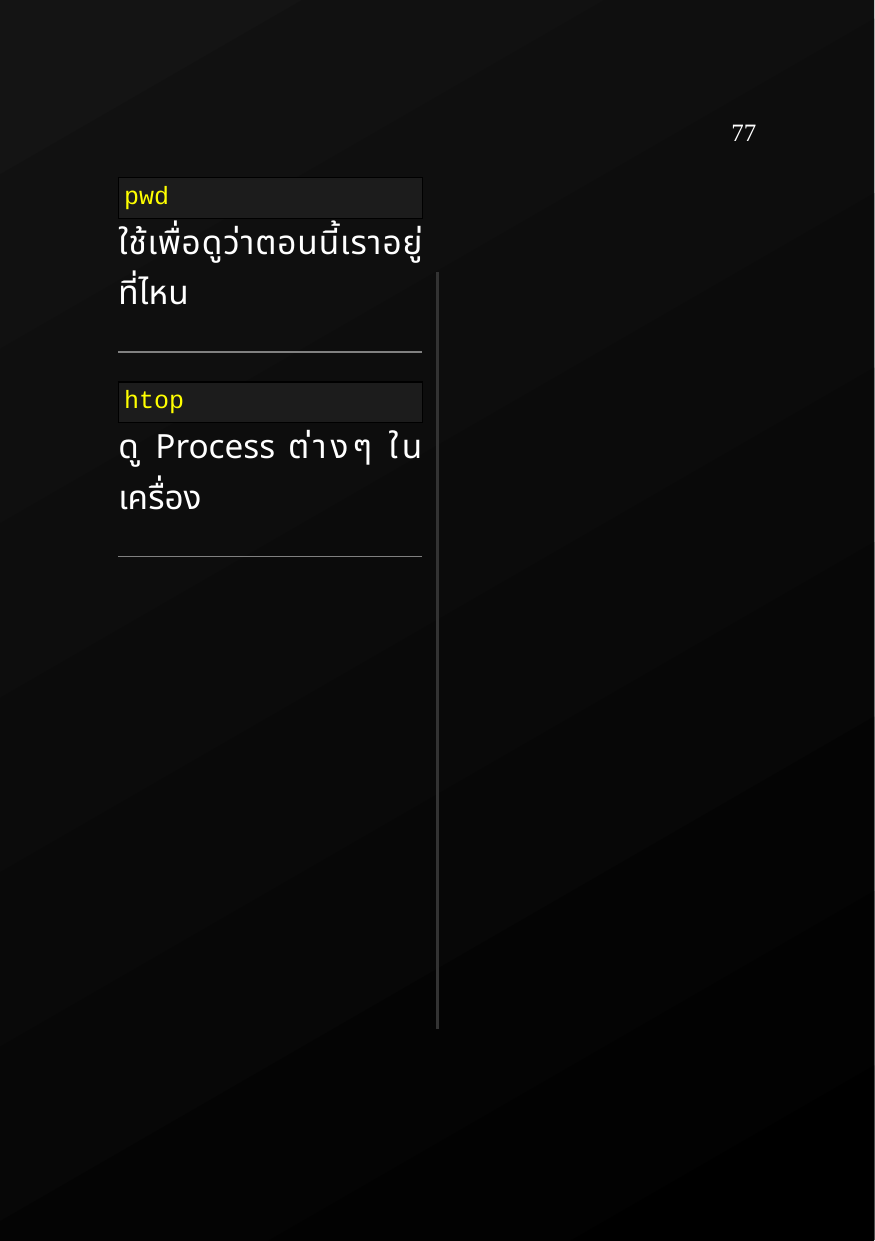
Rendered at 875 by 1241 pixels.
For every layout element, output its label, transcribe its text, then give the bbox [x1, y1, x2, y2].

table_header htop [119, 383, 422, 422]
table_header pwd [119, 178, 422, 218]
text ใช้เพื่อดูว่าตอนนี้เราอยู่ที่ไหน [118, 219, 422, 320]
text ดู Process ต่างๆ ในเครื่อง [118, 423, 422, 524]
